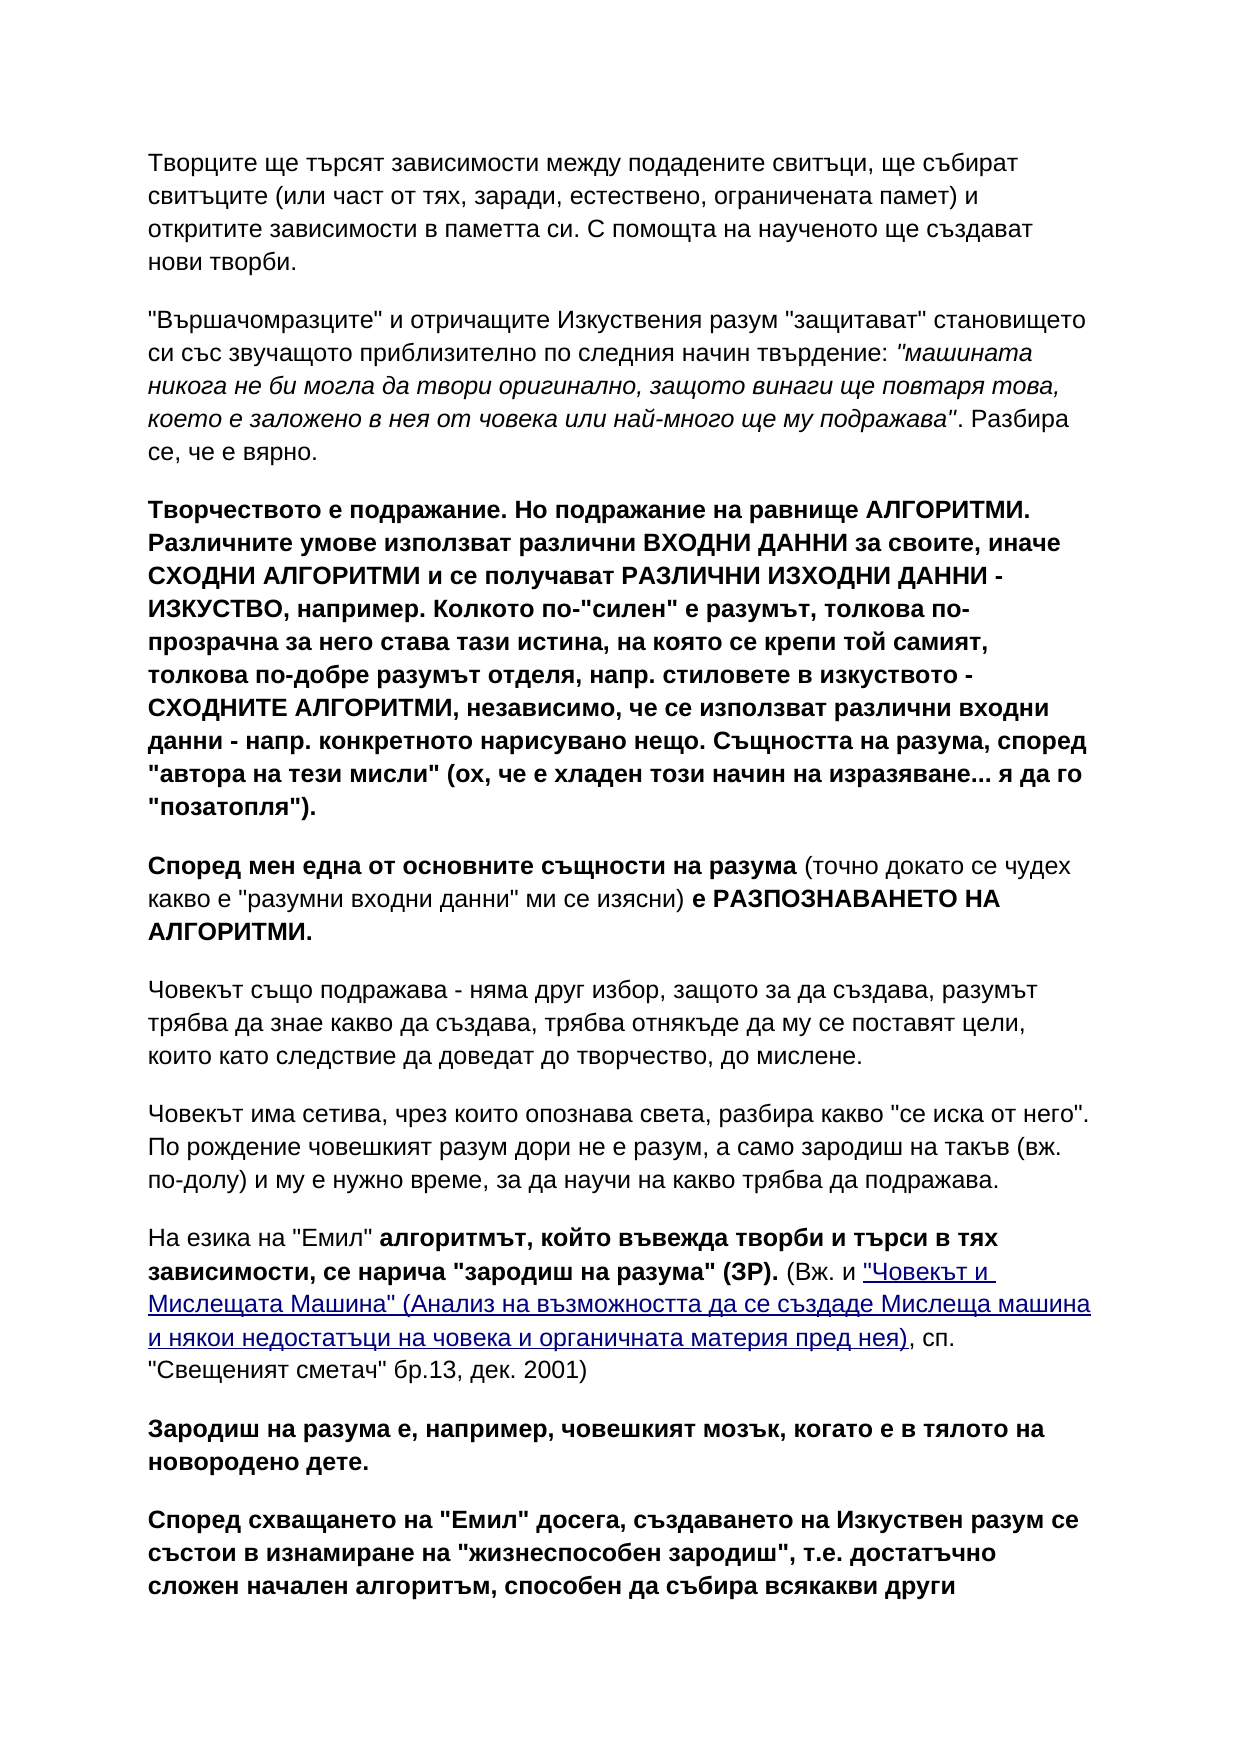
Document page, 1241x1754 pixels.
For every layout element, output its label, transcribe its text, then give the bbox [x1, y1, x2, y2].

text Творчеството е подражание. Но подражание на равнище АЛГОРИТМИ. Различните умове използват различни ВХОДНИ ДАННИ за своите, иначе СХОДНИ АЛГОРИТМИ и се получават РАЗЛИЧНИ ИЗХОДНИ ДАННИ - ИЗКУСТВО, например. Колкото по-"силен" е разумът, толкова по-прозрачна за него става тази истина, на която се крепи той самият, толкова по-добре разумът отделя, напр. стиловете в изкуството - СХОДНИТЕ АЛГОРИТМИ, независимо, че се използват различни входни данни - напр. конкретното нарисувано нещо. Същността на разума, според "автора на тези мисли" (ох, че е хладен този начин на изразяване... я да го "позатопля"). [148, 495, 1093, 821]
text На езика на "Емил" алгоритмът, който въвежда творби и търси в тях зависимости, се нарича "зародиш на разума" (ЗР). (Вж. и "Човекът и Мислещата Машина" (Анализ на възможността да се създаде Мислеща машина и някои недостатъци на човека и органичната материя пред нея), сп. "Свещеният сметач" бр.13, дек. 2001) [148, 1223, 1093, 1384]
text Според схващането на "Емил" досега, създаването на Изкуствен разум се състои в изнамиране на "жизнеспособен зародиш", т.е. достатъчно сложен начален алгоритъм, способен да събира всякакви други [148, 1505, 1093, 1600]
text "Вършачомразците" и отричащите Изкуствения разум "защитават" становището си със звучащото приблизително по следния начин твърдение: "машината никога не би могла да твори оригинално, защото винаги ще повтаря това, което е заложено в нея от човека или най-много ще му подражава". Разбира се, че е вярно. [148, 305, 1093, 466]
text Човекът има сетива, чрез които опознава света, разбира какво "се иска от него". По рождение човешкият разум дори не е разум, а само зародиш на такъв (вж. по-долу) и му е нужно време, за да научи на какво трябва да подражава. [148, 1099, 1093, 1194]
text Творците ще търсят зависимости между подадените свитъци, ще събират свитъците (или част от тях, заради, естествено, ограничената памет) и откритите зависимости в паметта си. С помощта на наученото ще създават нови творби. [148, 148, 1093, 275]
text Човекът също подражава - няма друг избор, защото за да създава, разумът трябва да знае какво да създава, трябва отнякъде да му се поставят цели, които като следствие да доведат до творчество, до мислене. [148, 975, 1093, 1070]
text Зародиш на разума е, например, човешкият мозък, когато е в тялото на новородено дете. [148, 1414, 1093, 1476]
text Според мен една от основните същности на разума (точно докато се чудех какво е "разумни входни данни" ми се изясни) е РАЗПОЗНАВАНЕТО НА АЛГОРИТМИ. [148, 851, 1093, 945]
